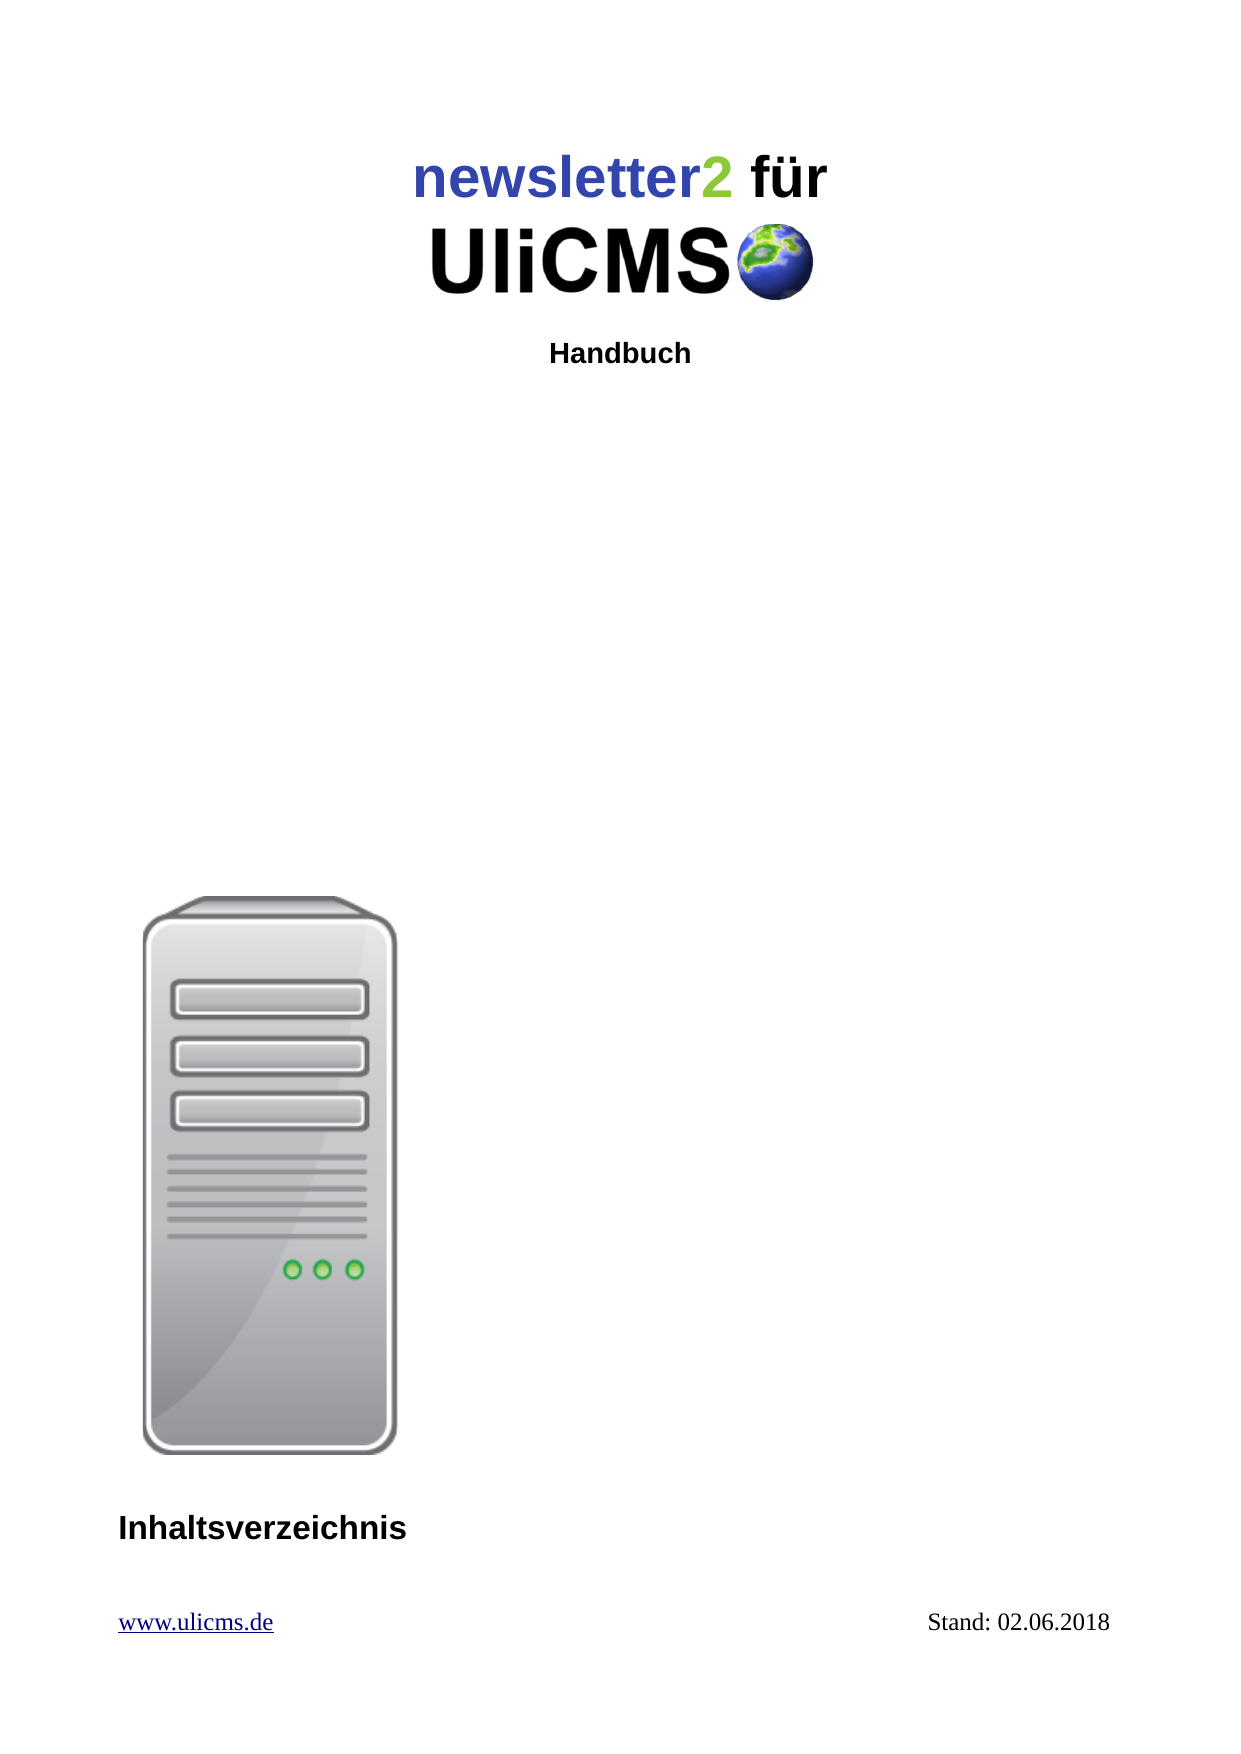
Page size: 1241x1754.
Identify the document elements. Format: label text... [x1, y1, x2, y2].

subtitle newsletter2 für [118, 143, 1122, 210]
picture [426, 222, 814, 303]
subtitle Inhaltsverzeichnis [118, 1508, 1122, 1546]
subtitle Handbuch [118, 303, 1122, 370]
picture [142, 896, 398, 1455]
